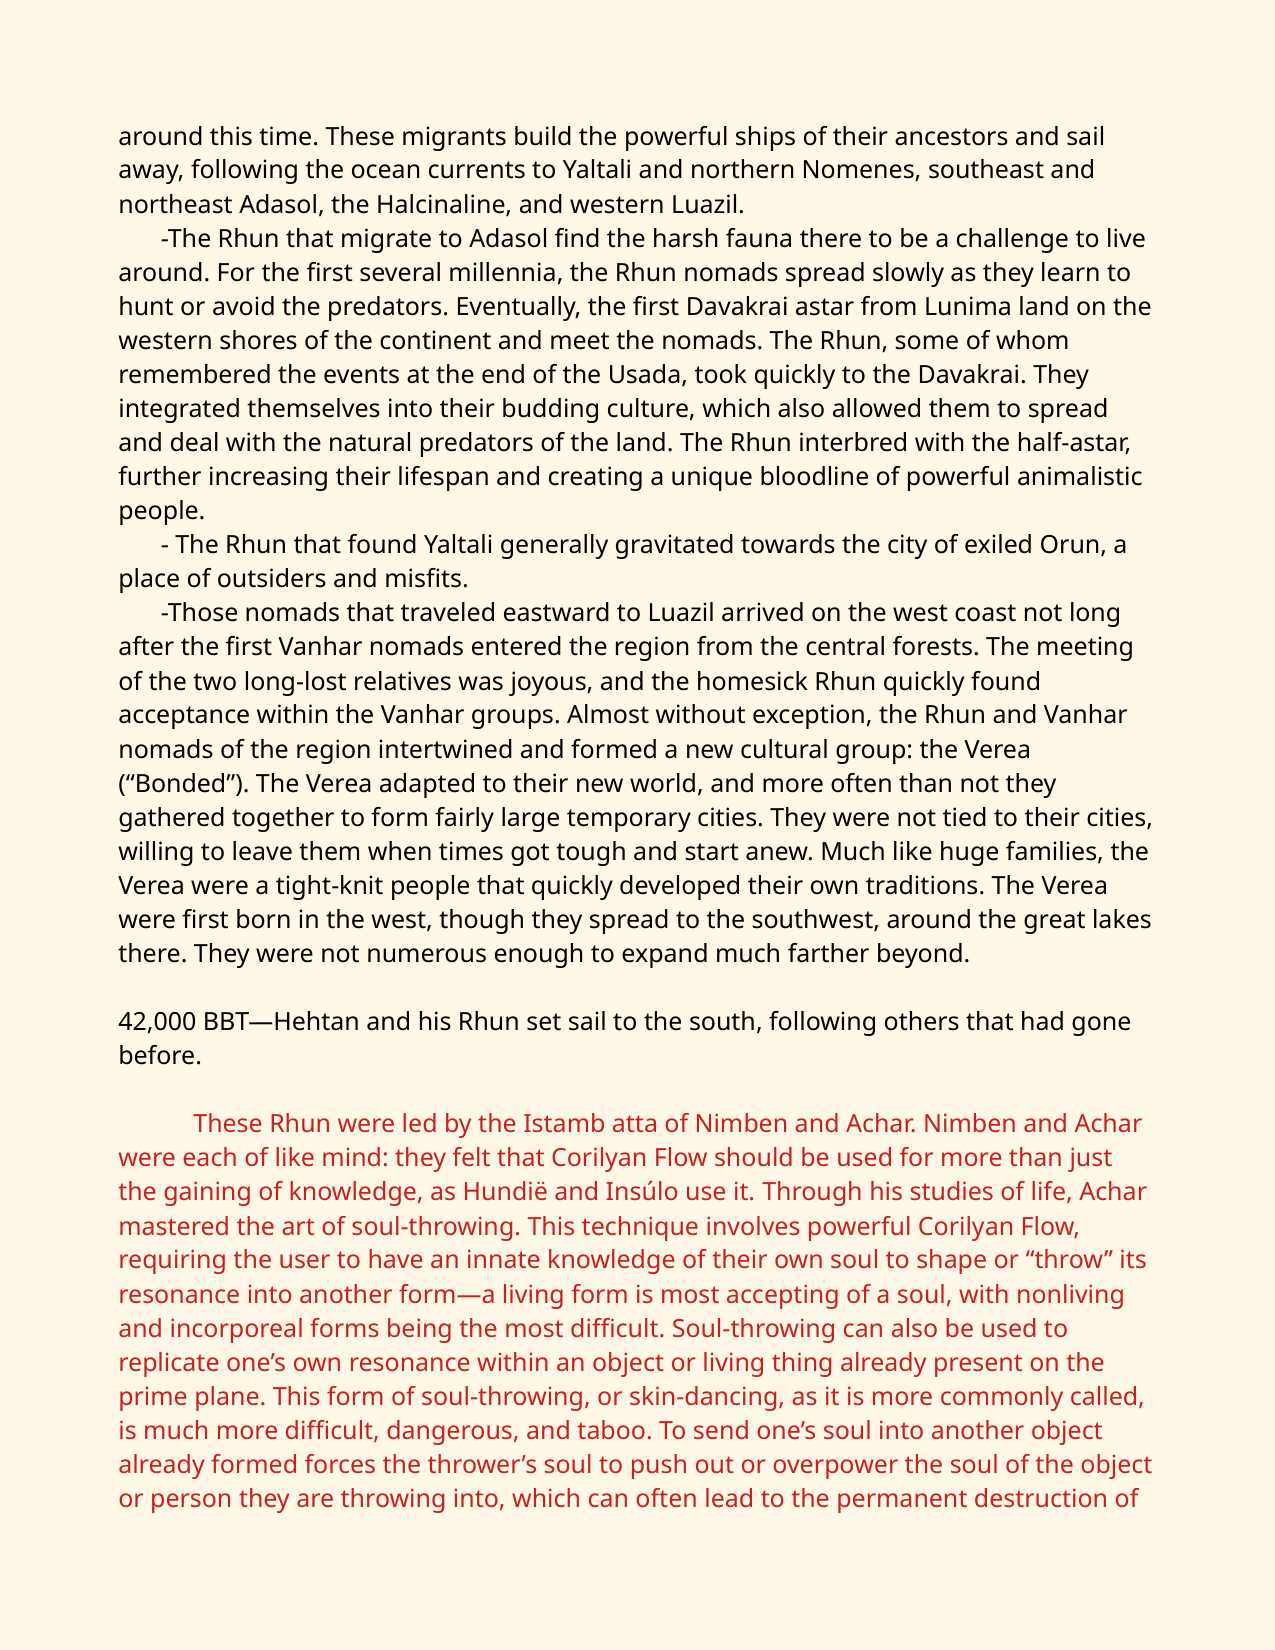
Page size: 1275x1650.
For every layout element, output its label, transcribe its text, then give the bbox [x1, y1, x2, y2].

text -The Rhun that migrate to Adasol find the harsh fauna there to be a challenge to live around. For the first several millennia, the Rhun nomads spread slowly as they learn to hunt or avoid the predators. Eventually, the first Davakrai astar from Lunima land on the western shores of the continent and meet the nomads. The Rhun, some of whom remembered the events at the end of the Usada, took quickly to the Davakrai. They integrated themselves into their budding culture, which also allowed them to spread and deal with the natural predators of the land. The Rhun interbred with the half-astar, further increasing their lifespan and creating a unique bloodline of powerful animalistic people. [118, 220, 1157, 527]
text -Those nomads that traveled eastward to Luazil arrived on the west coast not long after the first Vanhar nomads entered the region from the central forests. The meeting of the two long-lost relatives was joyous, and the homesick Rhun quickly found acceptance within the Vanhar groups. Almost without exception, the Rhun and Vanhar nomads of the region intertwined and formed a new cultural group: the Verea (“Bonded”). The Verea adapted to their new world, and more often than not they gathered together to form fairly large temporary cities. They were not tied to their cities, willing to leave them when times got tough and start anew. Much like huge families, the Verea were a tight-knit people that quickly developed their own traditions. The Verea were first born in the west, though they spread to the southwest, around the great lakes there. They were not numerous enough to expand much farther beyond. [118, 595, 1157, 970]
text around this time. These migrants build the powerful ships of their ancestors and sail away, following the ocean currents to Yaltali and northern Nomenes, southeast and northeast Adasol, the Halcinaline, and western Luazil. [118, 118, 1157, 220]
text 42,000 BBT—Hehtan and his Rhun set sail to the south, following others that had gone before. [118, 1004, 1157, 1072]
text These Rhun were led by the Istamb atta of Nimben and Achar. Nimben and Achar were each of like mind: they felt that Corilyan Flow should be used for more than just the gaining of knowledge, as Hundië and Insúlo use it. Through his studies of life, Achar mastered the art of soul-throwing. This technique involves powerful Corilyan Flow, requiring the user to have an innate knowledge of their own soul to shape or “throw” its resonance into another form—a living form is most accepting of a soul, with nonliving and incorporeal forms being the most difficult. Soul-throwing can also be used to replicate one’s own resonance within an object or living thing already present on the prime plane. This form of soul-throwing, or skin-dancing, as it is more commonly called, is much more difficult, dangerous, and taboo. To send one’s soul into another object already formed forces the thrower’s soul to push out or overpower the soul of the object or person they are throwing into, which can often lead to the permanent destruction of [118, 1106, 1157, 1515]
text - The Rhun that found Yaltali generally gravitated towards the city of exiled Orun, a place of outsiders and misfits. [118, 527, 1157, 595]
